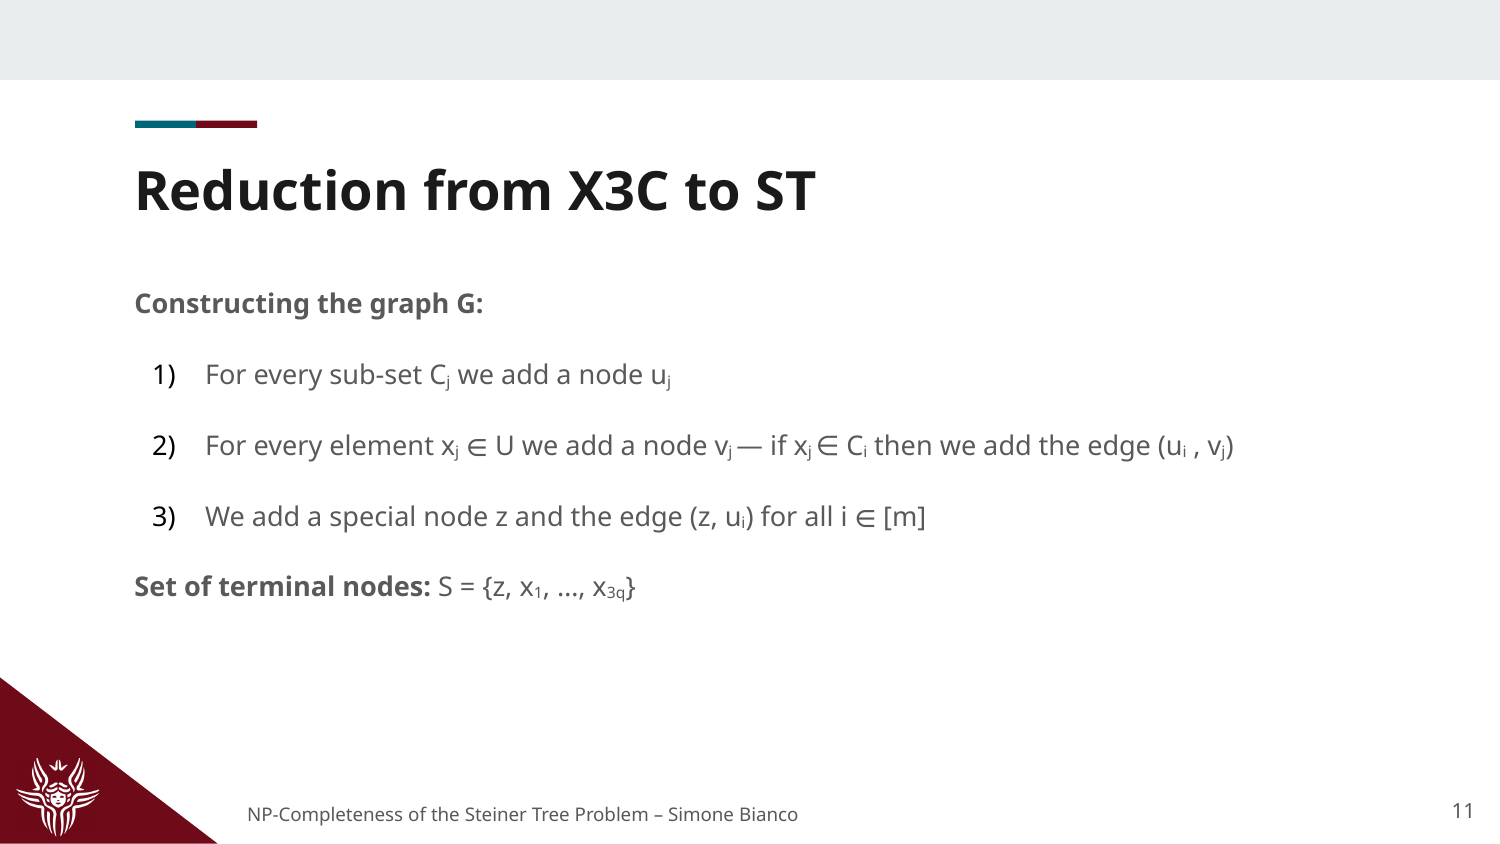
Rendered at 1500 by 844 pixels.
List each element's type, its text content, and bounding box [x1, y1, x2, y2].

subtitle NP-Completeness of the Steiner Tree Problem – Simone Bianco [232, 783, 1193, 839]
title Reduction from X3C to ST [119, 141, 1381, 230]
slide_number [1400, 779, 1491, 844]
picture [16, 758, 100, 839]
list Constructing the graph G: For every sub-set Cj we add a node uj For every element xj ∈ U we add a node vj — if xj ∈ Ci then we add the edge (ui , vj) We add a special node z and the edge (z, ui) for all i ∈ [m] Set of terminal nodes: S = {z, x1, …, x3q} [119, 267, 1418, 638]
